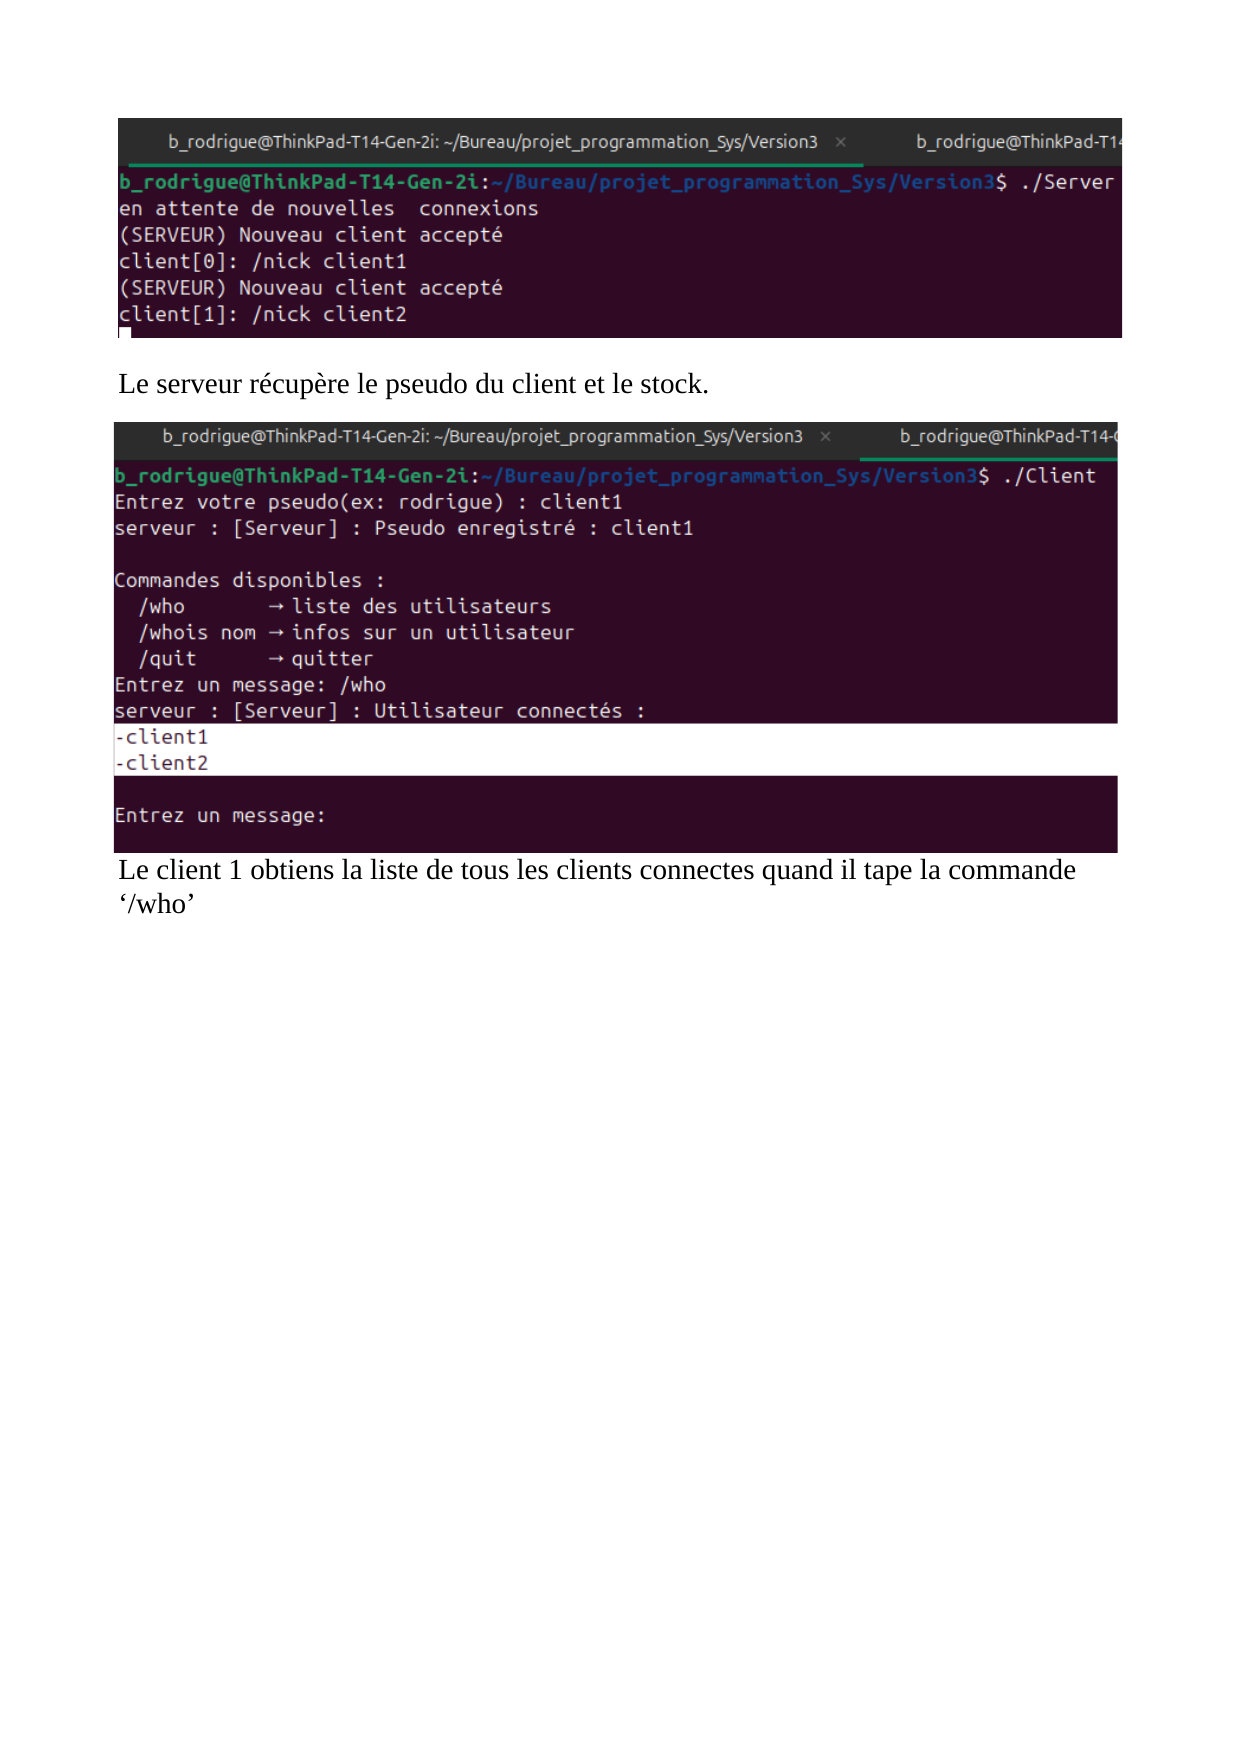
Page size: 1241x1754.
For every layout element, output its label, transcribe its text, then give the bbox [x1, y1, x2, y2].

text Le client 1 obtiens la liste de tous les clients connectes quand il tape la commande ‘/who’ [118, 486, 1122, 919]
text Le serveur récupère le pseudo du client et le stock. [118, 366, 1122, 400]
